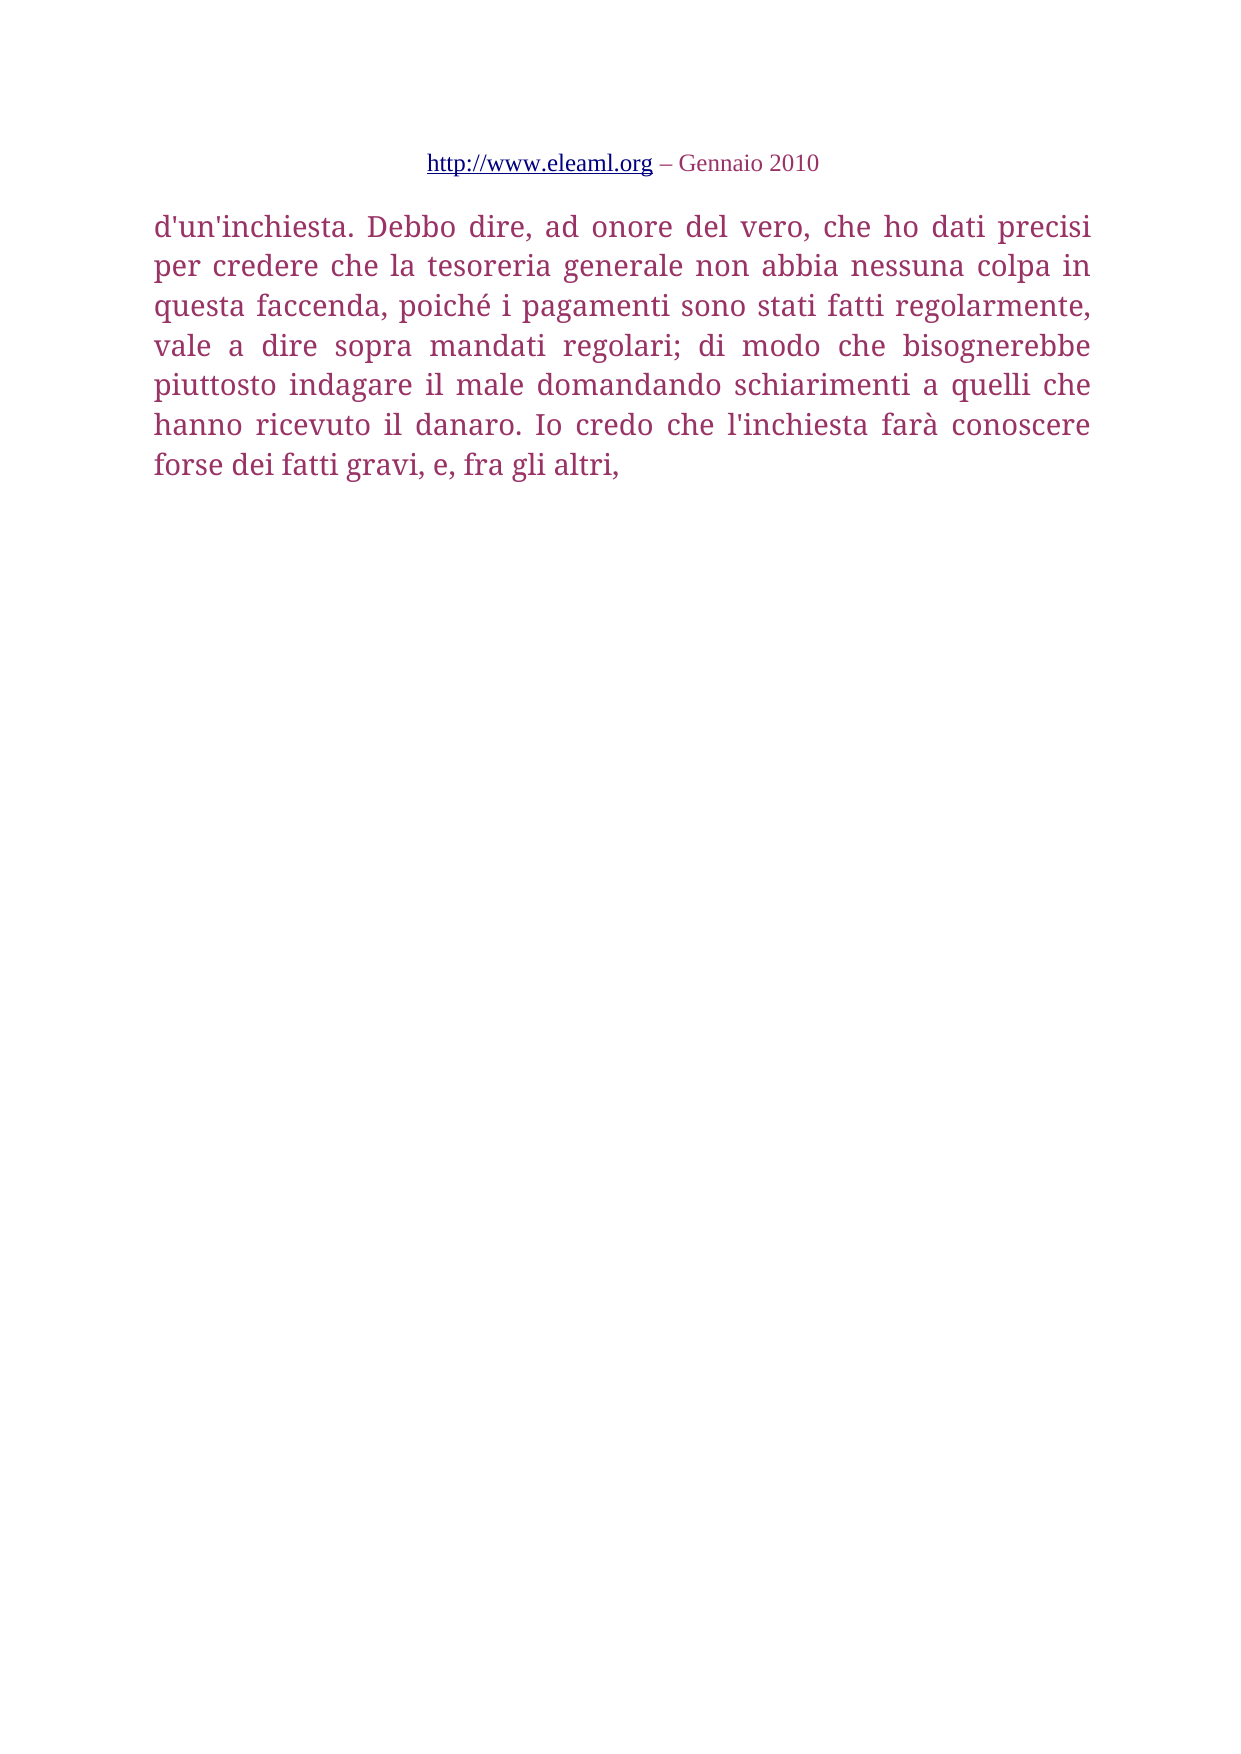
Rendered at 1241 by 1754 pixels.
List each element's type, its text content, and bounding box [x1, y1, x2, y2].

text d'un'inchiesta. Debbo dire, ad onore del vero, che ho dati precisi per credere che la tesoreria generale non abbia nessuna colpa in questa faccenda, poiché i pagamenti sono stati fatti regolarmente, vale a dire sopra mandati regolari; di modo che bisognerebbe piuttosto indagare il male domandando schiarimenti a quelli che hanno ricevuto il danaro. Io credo che l'inchiesta farà conoscere forse dei fatti gravi, e, fra gli altri, [153, 206, 1092, 484]
